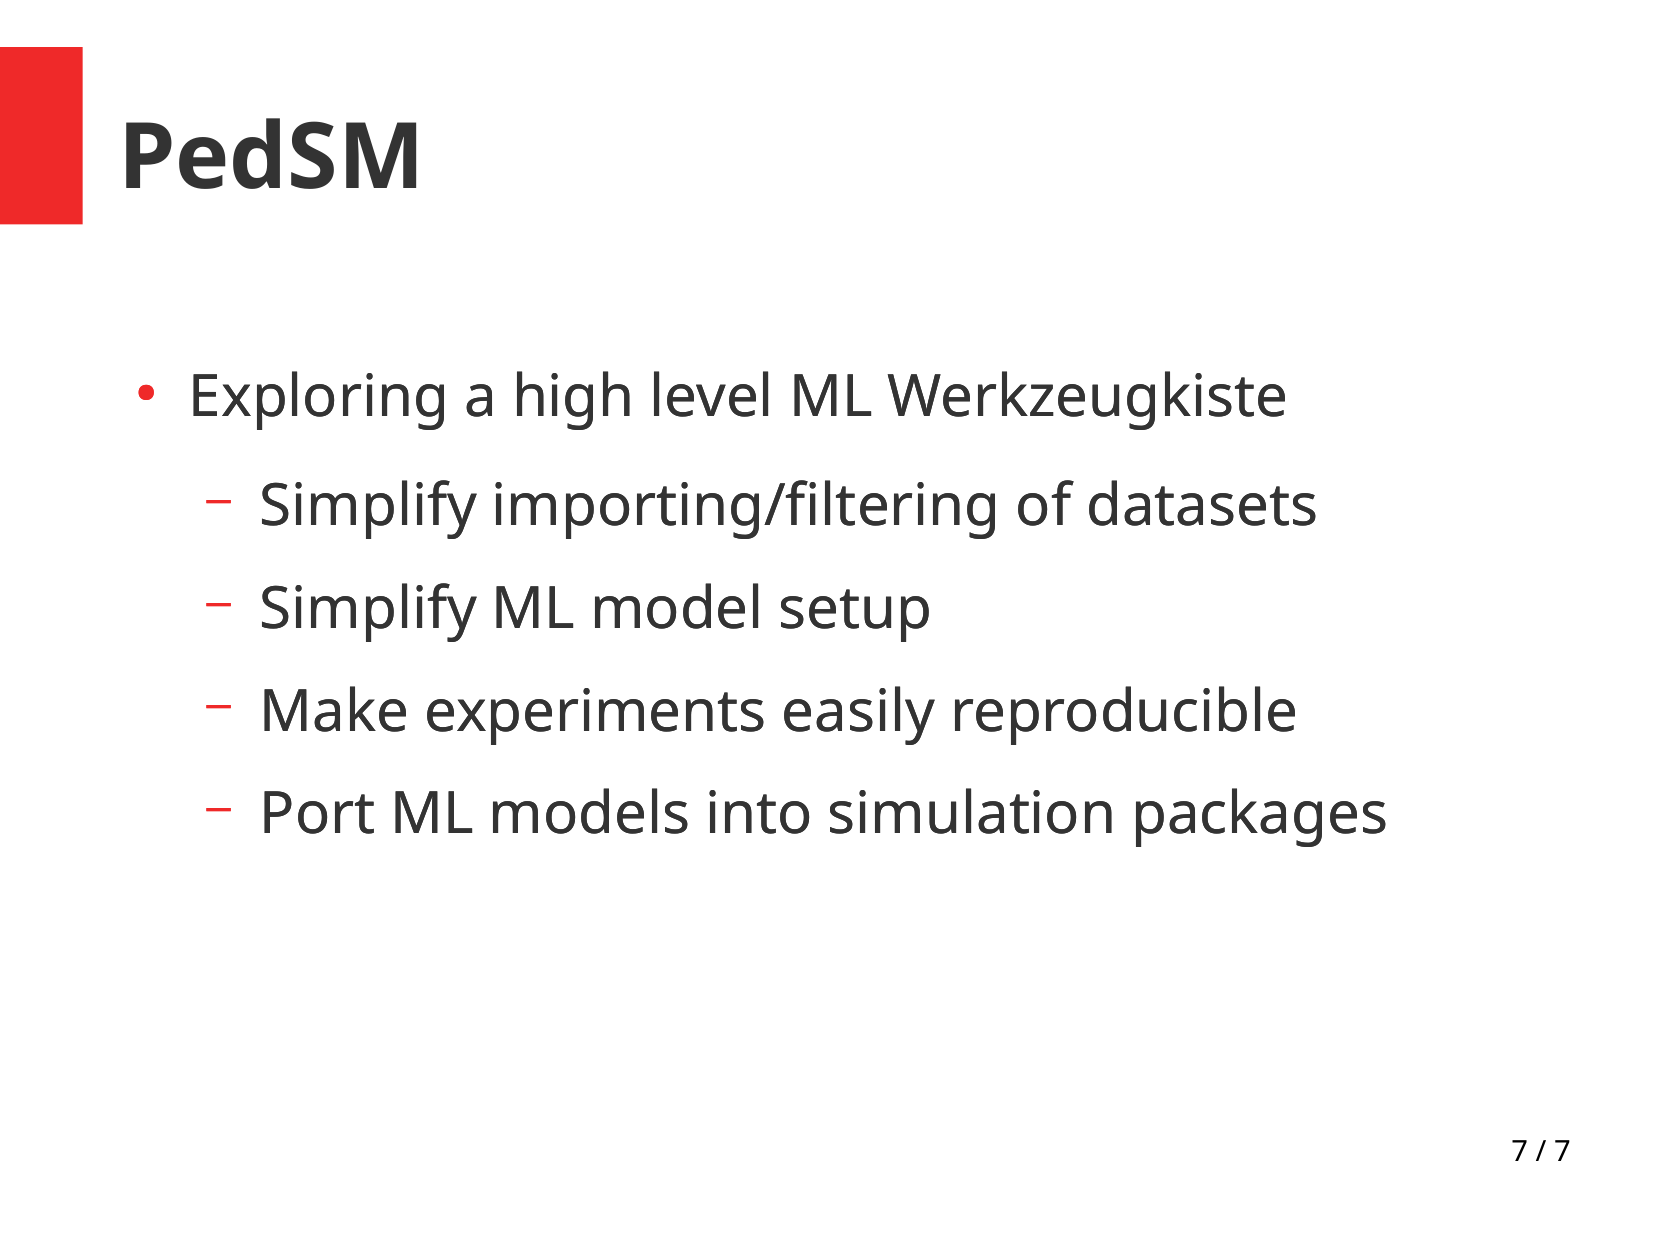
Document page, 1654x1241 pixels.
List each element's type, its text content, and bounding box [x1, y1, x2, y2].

list Exploring a high level ML Werkzeugkiste Simplify importing/filtering of datasets Simplify ML model setup Make experiments easily reproducible Port ML models into simulation packages [118, 354, 1536, 811]
title PedSM [118, 49, 1571, 257]
